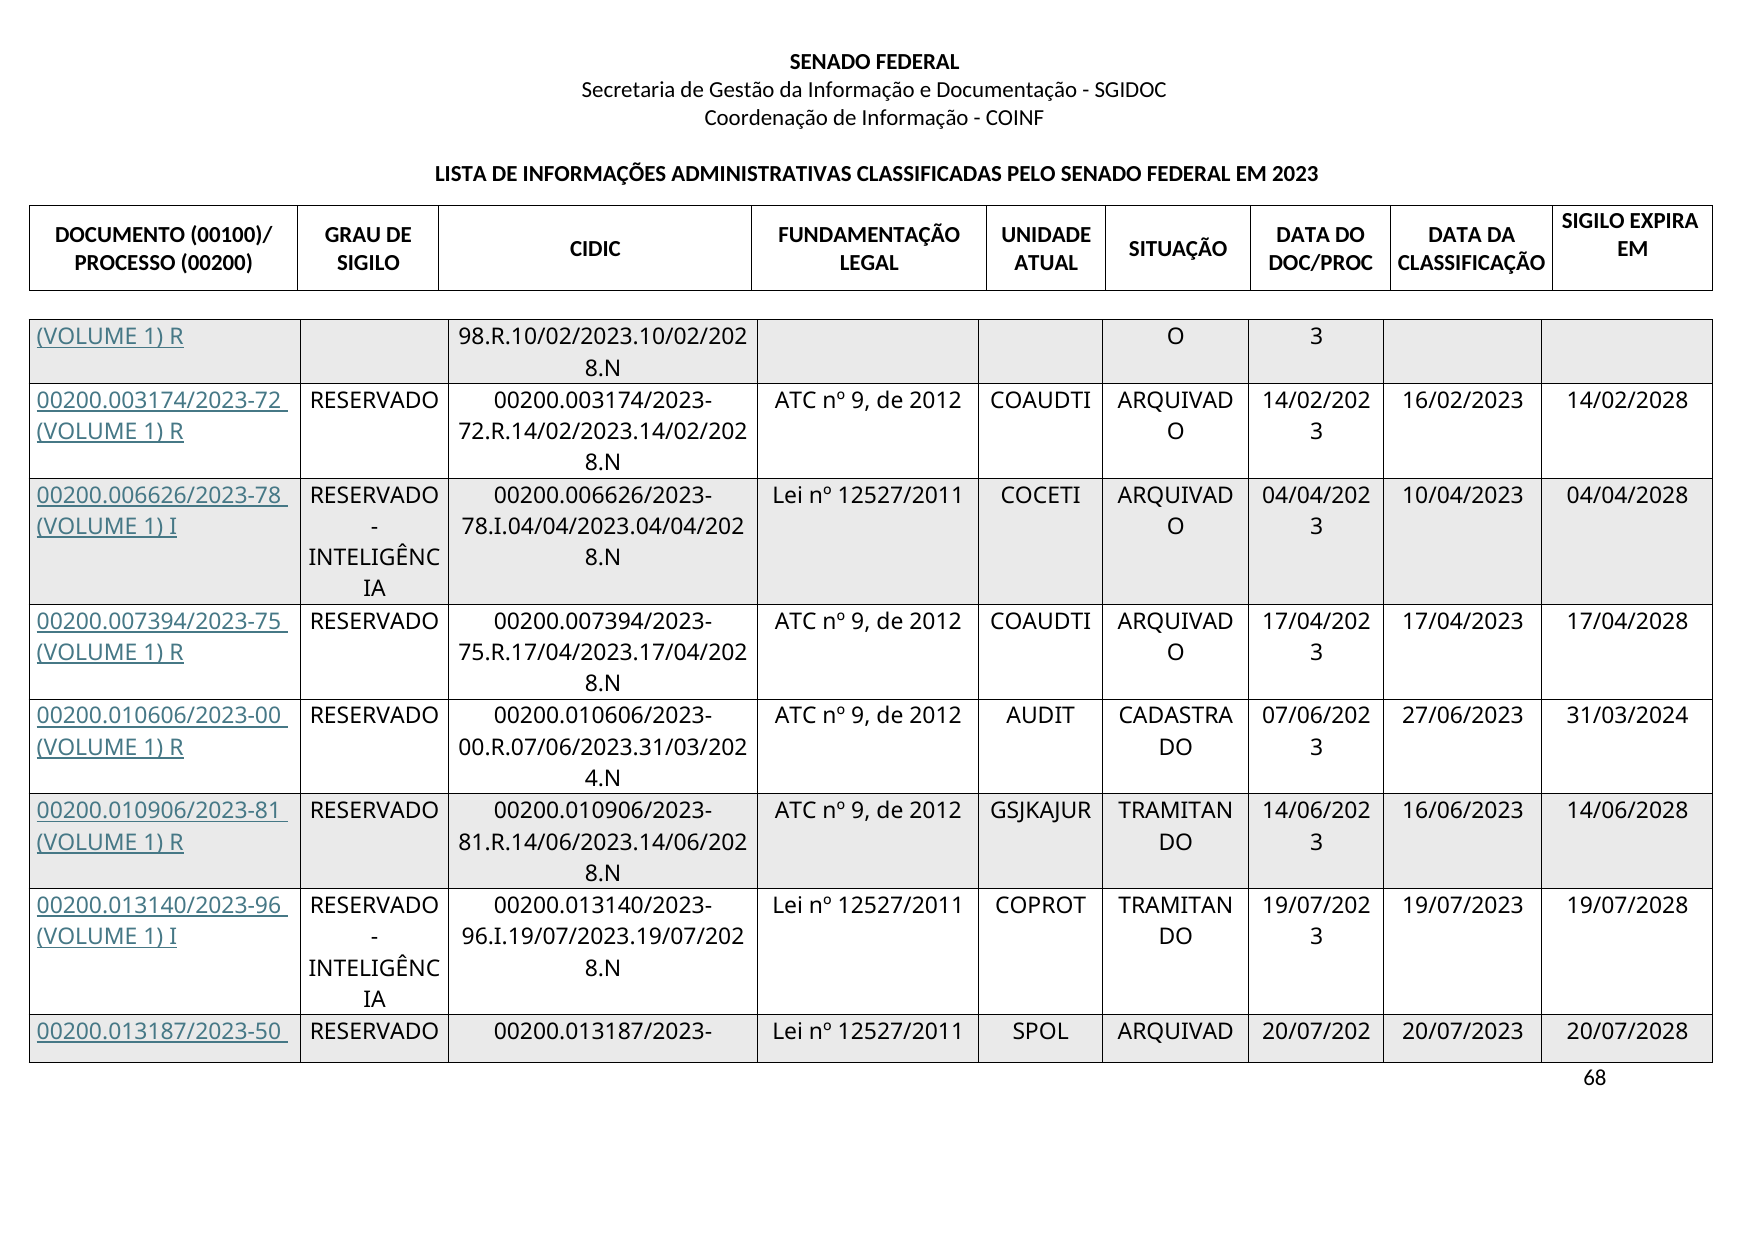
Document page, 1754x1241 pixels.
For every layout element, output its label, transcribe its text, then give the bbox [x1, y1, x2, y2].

table_cell Lei nº 12527/2011 [758, 479, 978, 604]
table_cell 00200.007394/2023-75.R.17/04/2023.17/04/2028.N [449, 605, 757, 698]
table_cell RESERVADO [301, 700, 448, 793]
table_cell ARQUIVADO [1103, 384, 1248, 478]
table_cell 00200.006626/2023-78 (VOLUME 1) I [30, 479, 300, 604]
table_cell 20/07/202 [1249, 1015, 1383, 1062]
table_cell RESERVADO [301, 1015, 448, 1062]
table_cell 19/07/2023 [1384, 889, 1541, 1014]
table_cell 14/02/2028 [1542, 384, 1712, 478]
table_cell AUDIT [979, 700, 1102, 793]
table_cell [1542, 320, 1712, 383]
table_cell RESERVADO [301, 605, 448, 698]
table_cell 31/03/2024 [1542, 700, 1712, 793]
table_cell 04/04/2023 [1249, 479, 1383, 604]
table_cell 00200.010606/2023-00.R.07/06/2023.31/03/2024.N [449, 700, 757, 793]
table_cell (VOLUME 1) R [30, 320, 300, 383]
table_cell ATC nº 9, de 2012 [758, 605, 978, 698]
table_cell 20/07/2028 [1542, 1015, 1712, 1062]
table_cell [758, 320, 978, 383]
table_cell 17/04/2028 [1542, 605, 1712, 698]
table_cell TRAMITANDO [1103, 794, 1248, 888]
table_cell Lei nº 12527/2011 [758, 889, 978, 1014]
table_cell ATC nº 9, de 2012 [758, 384, 978, 478]
table_cell 19/07/2023 [1249, 889, 1383, 1014]
table_cell [1384, 320, 1541, 383]
table_cell 17/04/2023 [1384, 605, 1541, 698]
table_cell GSJKAJUR [979, 794, 1102, 888]
table_cell RESERVADO [301, 794, 448, 888]
table_cell [979, 320, 1102, 383]
table_cell O [1103, 320, 1248, 383]
table_cell 00200.006626/2023-78.I.04/04/2023.04/04/2028.N [449, 479, 757, 604]
table_cell ATC nº 9, de 2012 [758, 700, 978, 793]
table_cell 14/06/2023 [1249, 794, 1383, 888]
table_cell Lei nº 12527/2011 [758, 1015, 978, 1062]
table_cell COPROT [979, 889, 1102, 1014]
table_cell 14/02/2023 [1249, 384, 1383, 478]
table_cell COCETI [979, 479, 1102, 604]
table_cell ARQUIVAD [1103, 1015, 1248, 1062]
table_cell 16/06/2023 [1384, 794, 1541, 888]
table_cell 16/02/2023 [1384, 384, 1541, 478]
table_cell COAUDTI [979, 605, 1102, 698]
table_cell 00200.013140/2023-96 (VOLUME 1) I [30, 889, 300, 1014]
table_cell 20/07/2023 [1384, 1015, 1541, 1062]
table_cell [301, 320, 448, 383]
table_cell 10/04/2023 [1384, 479, 1541, 604]
table_cell 00200.010606/2023-00 (VOLUME 1) R [30, 700, 300, 793]
table_cell RESERVADO [301, 384, 448, 478]
table_cell 27/06/2023 [1384, 700, 1541, 793]
table_cell 00200.013187/2023- [449, 1015, 757, 1062]
table_cell 00200.010906/2023-81 (VOLUME 1) R [30, 794, 300, 888]
table_cell ATC nº 9, de 2012 [758, 794, 978, 888]
table_cell 00200.013187/2023-50 [30, 1015, 300, 1062]
table_cell ARQUIVADO [1103, 605, 1248, 698]
table_cell CADASTRADO [1103, 700, 1248, 793]
table_cell 00200.003174/2023-72.R.14/02/2023.14/02/2028.N [449, 384, 757, 478]
table_cell 00200.003174/2023-72 (VOLUME 1) R [30, 384, 300, 478]
table_cell 17/04/2023 [1249, 605, 1383, 698]
table_cell RESERVADO - INTELIGÊNCIA [301, 479, 448, 604]
table_cell ARQUIVADO [1103, 479, 1248, 604]
table_cell RESERVADO - INTELIGÊNCIA [301, 889, 448, 1014]
table_cell 00200.007394/2023-75 (VOLUME 1) R [30, 605, 300, 698]
table_cell 14/06/2028 [1542, 794, 1712, 888]
table_cell 3 [1249, 320, 1383, 383]
table_cell COAUDTI [979, 384, 1102, 478]
table_cell 00200.013140/2023-96.I.19/07/2023.19/07/2028.N [449, 889, 757, 1014]
table_cell TRAMITANDO [1103, 889, 1248, 1014]
table_cell SPOL [979, 1015, 1102, 1062]
table_cell 00200.010906/2023-81.R.14/06/2023.14/06/2028.N [449, 794, 757, 888]
table_cell 04/04/2028 [1542, 479, 1712, 604]
table_cell 07/06/2023 [1249, 700, 1383, 793]
table_cell 19/07/2028 [1542, 889, 1712, 1014]
table_cell 98.R.10/02/2023.10/02/2028.N [449, 320, 757, 383]
